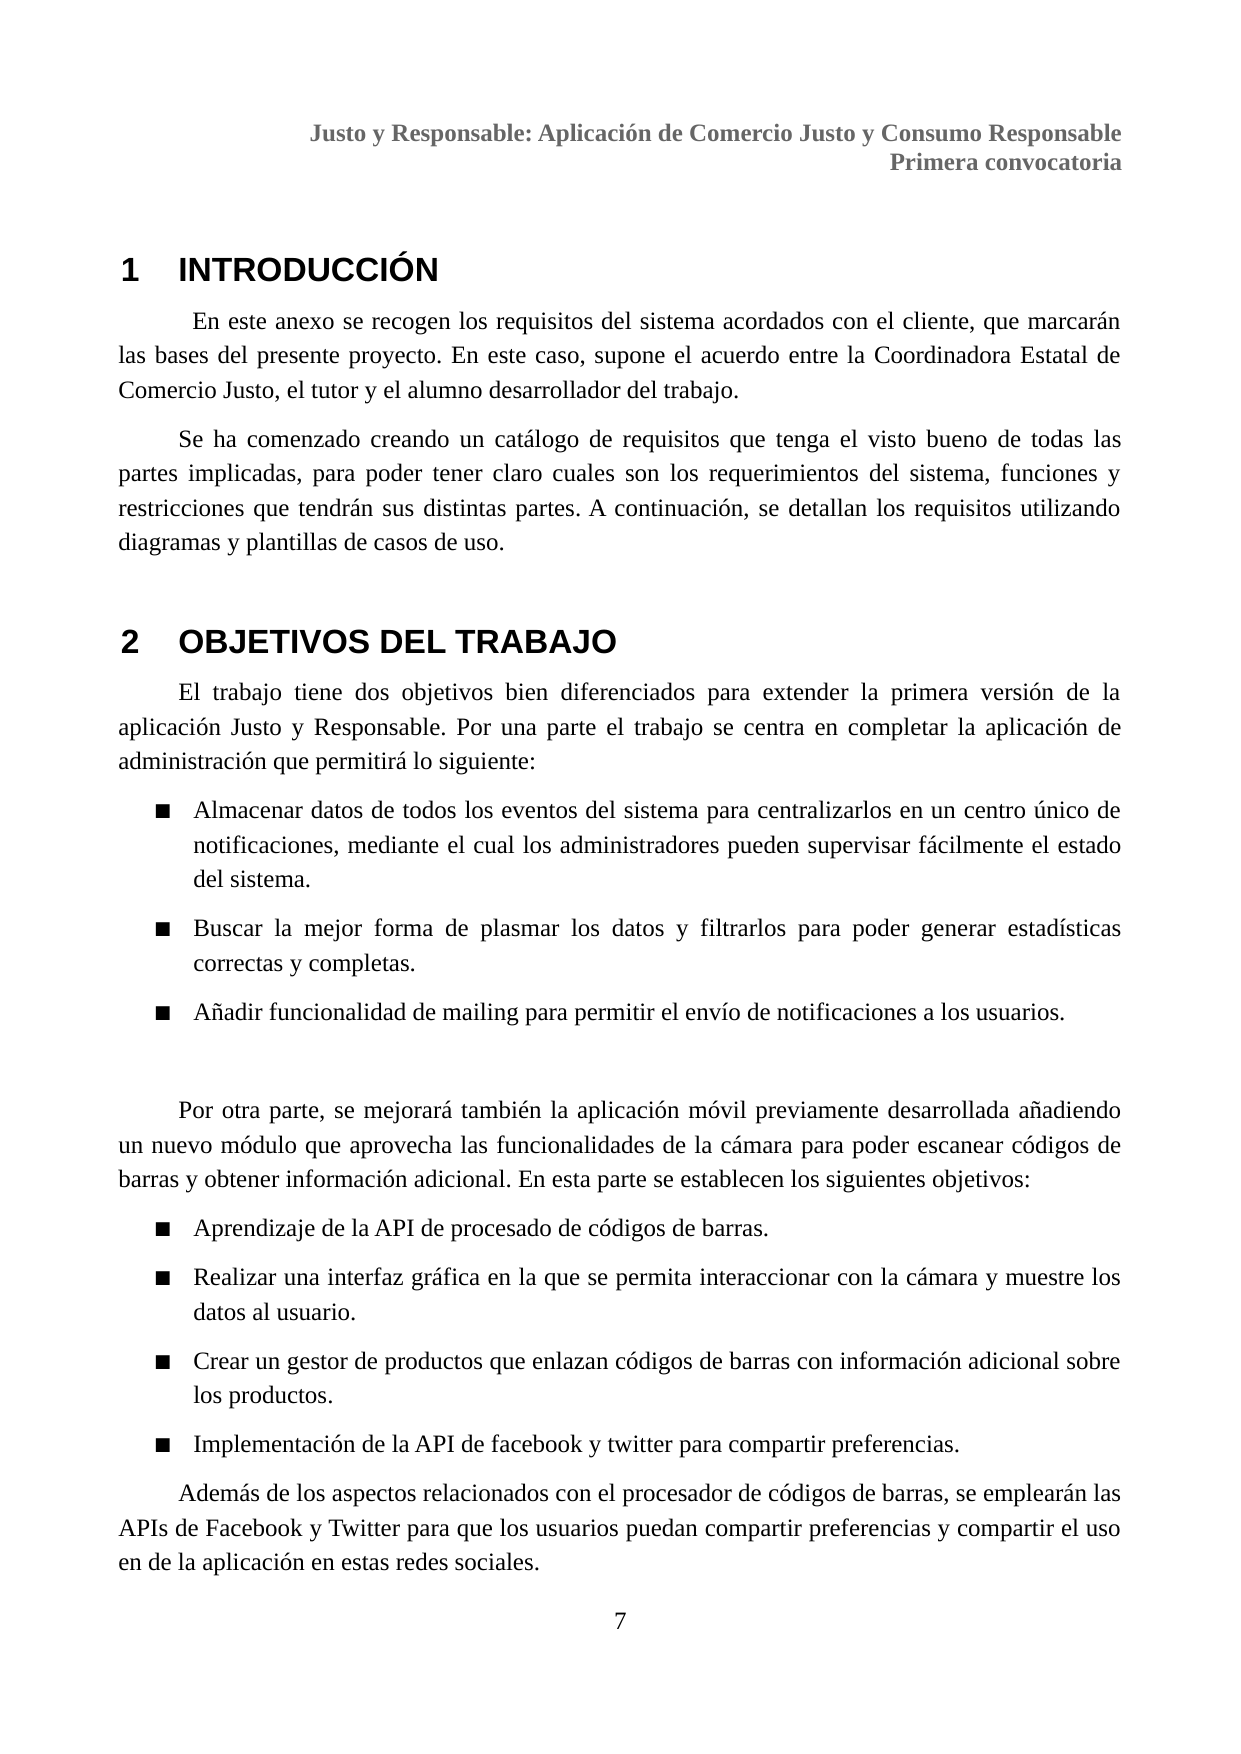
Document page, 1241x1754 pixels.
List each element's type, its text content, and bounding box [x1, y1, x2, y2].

text Además de los aspectos relacionados con el procesador de códigos de barras, se emplearán las APIs de Facebook y Twitter para que los usuarios puedan compartir preferencias y compartir el uso en de la aplicación en estas redes sociales. [118, 1478, 1122, 1576]
list Almacenar datos de todos los eventos del sistema para centralizarlos en un centro único de notificaciones, mediante el cual los administradores pueden supervisar fácilmente el estado del sistema. [156, 796, 1122, 893]
list Realizar una interfaz gráfica en la que se permita interaccionar con la cámara y muestre los datos al usuario. [156, 1262, 1122, 1326]
list Implementación de la API de facebook y twitter para compartir preferencias. [156, 1429, 1122, 1458]
subtitle OBJETIVOS DEL TRABAJO [121, 606, 1122, 665]
list Aprendizaje de la API de procesado de códigos de barras. [156, 1213, 1122, 1242]
list Añadir funcionalidad de mailing para permitir el envío de notificaciones a los usuarios. [156, 997, 1122, 1026]
text Se ha comenzado creando un catálogo de requisitos que tenga el visto bueno de todas las partes implicadas, para poder tener claro cuales son los requerimientos del sistema, funciones y restricciones que tendrán sus distintas partes. A continuación, se detallan los requisitos utilizando diagramas y plantillas de casos de uso. [118, 424, 1122, 556]
list Buscar la mejor forma de plasmar los datos y filtrarlos para poder generar estadísticas correctas y completas. [156, 913, 1122, 977]
subtitle INTRODUCCIÓN [121, 234, 1122, 294]
text En este anexo se recogen los requisitos del sistema acordados con el cliente, que marcarán las bases del presente proyecto. En este caso, supone el acuerdo entre la Coordinadora Estatal de Comercio Justo, el tutor y el alumno desarrollador del trabajo. [118, 306, 1122, 404]
text El trabajo tiene dos objetivos bien diferenciados para extender la primera versión de la aplicación Justo y Responsable. Por una parte el trabajo se centra en completar la aplicación de administración que permitirá lo siguiente: [118, 677, 1122, 775]
text Por otra parte, se mejorará también la aplicación móvil previamente desarrollada añadiendo un nuevo módulo que aprovecha las funcionalidades de la cámara para poder escanear códigos de barras y obtener información adicional. En esta parte se establecen los siguientes objetivos: [118, 1095, 1122, 1193]
list Crear un gestor de productos que enlazan códigos de barras con información adicional sobre los productos. [156, 1346, 1122, 1409]
